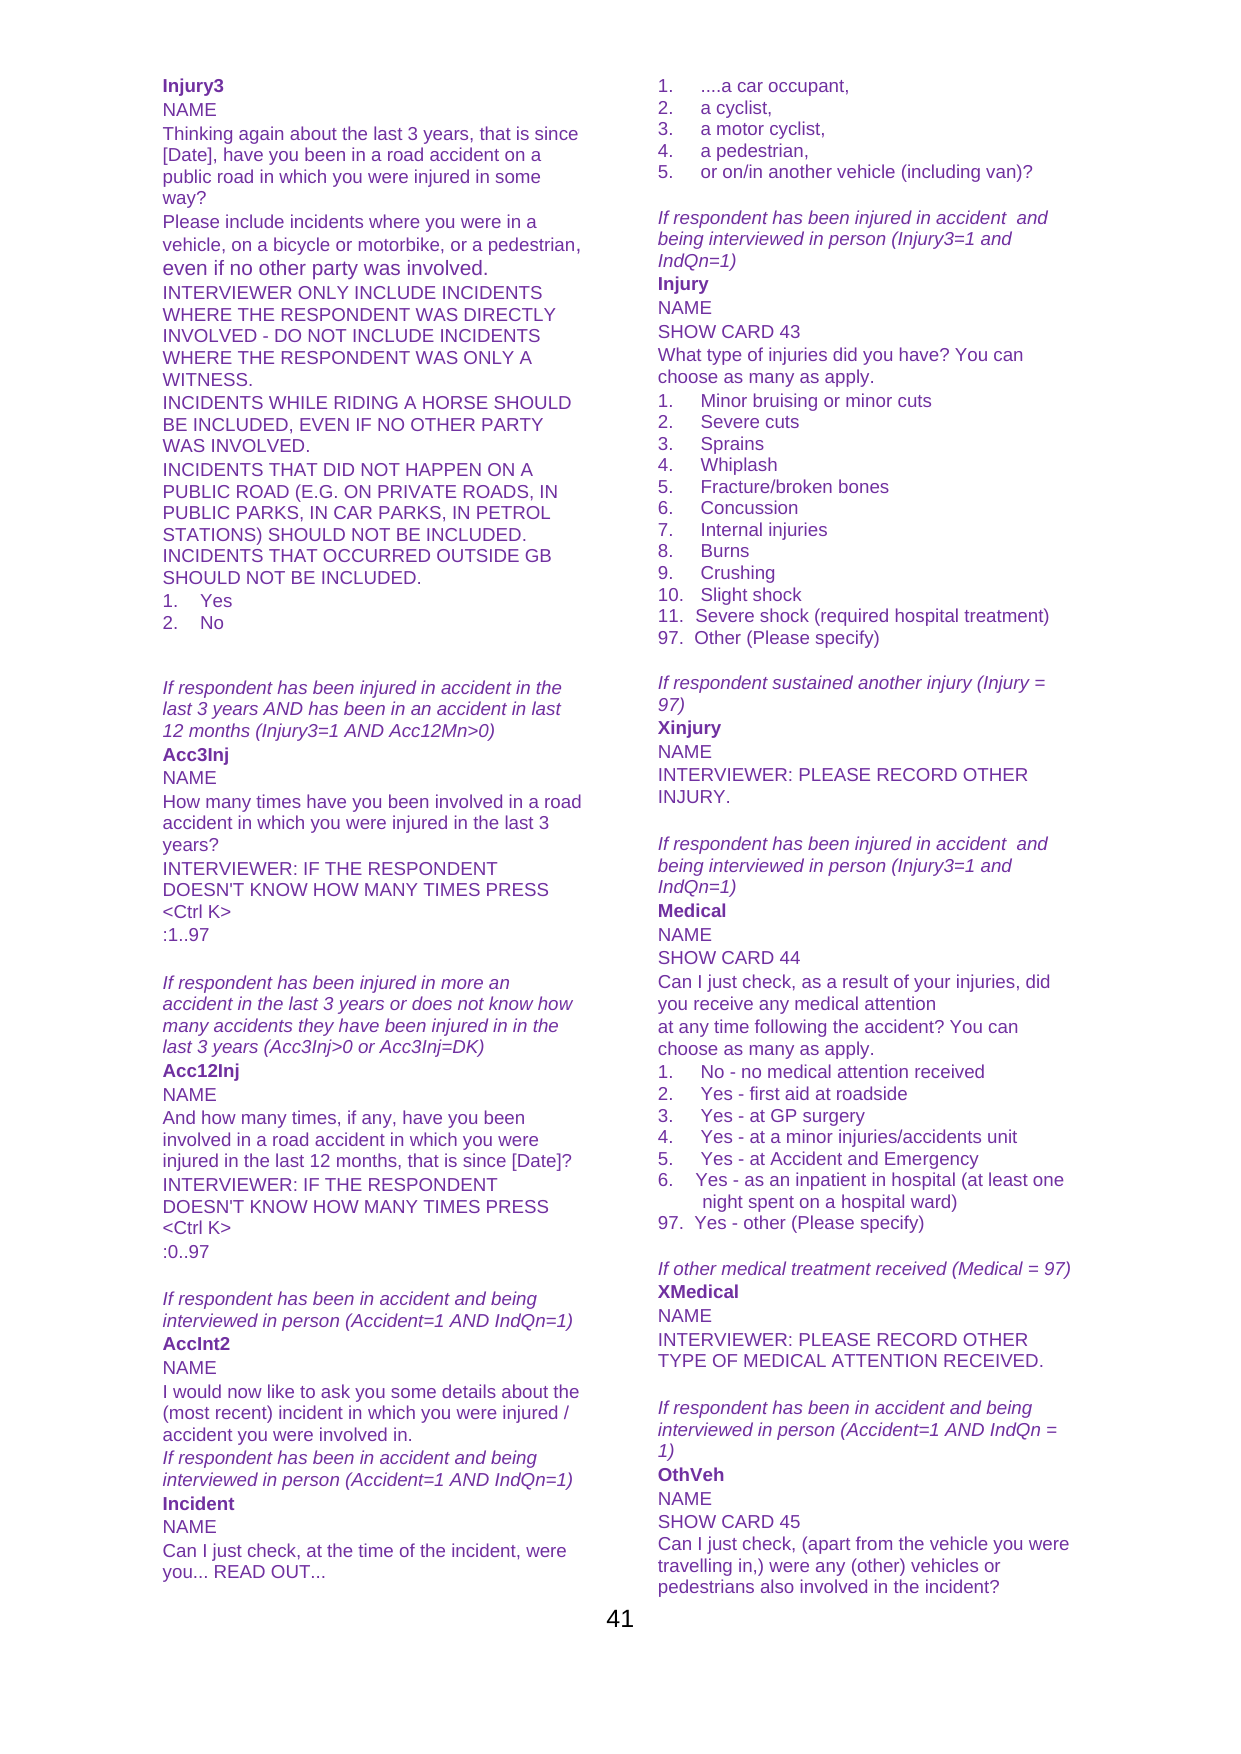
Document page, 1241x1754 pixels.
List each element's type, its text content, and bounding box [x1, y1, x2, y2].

text NAME [162, 1357, 583, 1378]
list No [162, 612, 583, 633]
text Medical [658, 900, 1078, 921]
list Minor bruising or minor cuts [658, 389, 1078, 411]
text SHOW CARD 45 [658, 1511, 1078, 1533]
text NAME [162, 99, 583, 120]
text Can I just check, at the time of the incident, were you... READ OUT... [162, 1540, 583, 1583]
list Yes - at Accident and Emergency [658, 1147, 1078, 1169]
text Acc3Inj [162, 743, 583, 765]
list Fracture/broken bones [658, 476, 1078, 497]
text NAME [658, 1305, 1078, 1326]
list Yes - first aid at roadside [658, 1083, 1078, 1104]
list ....a car occupant, [658, 75, 1078, 97]
text :0..97 [162, 1241, 583, 1262]
text NAME [658, 923, 1078, 945]
list a motor cyclist, [658, 118, 1078, 140]
list Concussion [658, 497, 1078, 519]
text NAME [162, 1516, 583, 1538]
text If respondent sustained another injury (Injury = 97) [658, 672, 1078, 715]
text Can I just check, as a result of your injuries, did you receive any medical attention [658, 971, 1078, 1014]
text 97. Yes - other (Please specify) [658, 1212, 1078, 1234]
text If respondent has been injured in more an accident in the last 3 years or does not know how many accidents they have been injured in in the last 3 years (Acc3Inj>0 or Acc3Inj=DK) [162, 971, 583, 1058]
text SHOW CARD 43 [658, 321, 1078, 342]
text SHOW CARD 44 [658, 947, 1078, 969]
text NAME [162, 767, 583, 788]
text If respondent has been injured in accident in the last 3 years AND has been in an accident in last 12 months (Injury3=1 AND Acc12Mn>0) [162, 677, 583, 741]
text If respondent has been in accident and being interviewed in person (Accident=1 AND IndQn=1) [162, 1288, 583, 1331]
text If respondent has been injured in accident and being interviewed in person (Injury3=1 and IndQn=1) [658, 833, 1078, 898]
text :1..97 [162, 924, 583, 946]
text INTERVIEWER: PLEASE RECORD OTHER TYPE OF MEDICAL ATTENTION RECEIVED. [658, 1328, 1078, 1371]
text INCIDENTS WHILE RIDING A HORSE SHOULD BE INCLUDED, EVEN IF NO OTHER PARTY WAS INVOLVED. [162, 392, 583, 457]
list or on/in another vehicle (including van)? [658, 161, 1078, 183]
list Yes [162, 590, 583, 612]
text NAME [658, 297, 1078, 318]
text INTERVIEWER: IF THE RESPONDENT DOESN'T KNOW HOW MANY TIMES PRESS <Ctrl K> [162, 857, 583, 922]
text Injury3 [162, 75, 583, 97]
text If respondent has been in accident and being interviewed in person (Accident=1 AND IndQn = 1) [658, 1397, 1078, 1462]
text NAME [658, 1488, 1078, 1509]
text And how many times, if any, have you been involved in a road accident in which you were injured in the last 12 months, that is since [Date]? [162, 1107, 583, 1172]
list Internal injuries [658, 519, 1078, 540]
text Can I just check, (apart from the vehicle you were travelling in,) were any (other) vehicles or pedestrians also involved in the incident? [658, 1533, 1078, 1597]
list Slight shock [658, 583, 1078, 605]
text What type of injuries did you have? You can choose as many as apply. [658, 344, 1078, 387]
text INTERVIEWER ONLY INCLUDE INCIDENTS WHERE THE RESPONDENT WAS DIRECTLY INVOLVED - DO NOT INCLUDE INCIDENTS WHERE THE RESPONDENT WAS ONLY A WITNESS. [162, 282, 583, 390]
text INCIDENTS THAT DID NOT HAPPEN ON A PUBLIC ROAD (E.G. ON PRIVATE ROADS, IN PUBLIC PARKS, IN CAR PARKS, IN PETROL STATIONS) SHOULD NOT BE INCLUDED. INCIDENTS THAT OCCURRED OUTSIDE GB SHOULD NOT BE INCLUDED. [162, 459, 583, 588]
list Yes - at a minor injuries/accidents unit [658, 1126, 1078, 1147]
text OthVeh [658, 1464, 1078, 1486]
list Crushing [658, 562, 1078, 583]
text INTERVIEWER: IF THE RESPONDENT DOESN'T KNOW HOW MANY TIMES PRESS <Ctrl K> [162, 1174, 583, 1238]
list a pedestrian, [658, 140, 1078, 161]
text If respondent has been in accident and being interviewed in person (Accident=1 AND IndQn=1) [162, 1447, 583, 1490]
list Yes - at GP surgery [658, 1104, 1078, 1126]
list a cyclist, [658, 97, 1078, 118]
text NAME [658, 741, 1078, 762]
text AccInt2 [162, 1333, 583, 1355]
list Whiplash [658, 454, 1078, 476]
list No - no medical attention received [658, 1061, 1078, 1083]
text If other medical treatment received (Medical = 97) [658, 1257, 1078, 1279]
text How many times have you been involved in a road accident in which you were injured in the last 3 years? [162, 791, 583, 855]
text Incident [162, 1492, 583, 1514]
text Acc12Inj [162, 1060, 583, 1081]
text Thinking again about the last 3 years, that is since [Date], have you been in a road accident on a public road in which you were injured in some way? [162, 122, 583, 208]
list Yes - as an inpatient in hospital (at least one night spent on a hospital ward) [658, 1169, 1078, 1212]
text 97. Other (Please specify) [658, 627, 1078, 648]
text Injury [658, 273, 1078, 295]
text I would now like to ask you some details about the (most recent) incident in which you were injured / accident you were involved in. [162, 1380, 583, 1445]
list Severe cuts [658, 411, 1078, 432]
list Burns [658, 540, 1078, 562]
list Sprains [658, 432, 1078, 454]
list Severe shock (required hospital treatment) [658, 605, 1078, 627]
text at any time following the accident? You can choose as many as apply. [658, 1016, 1078, 1059]
text XMedical [658, 1281, 1078, 1303]
text NAME [162, 1083, 583, 1105]
text INTERVIEWER: PLEASE RECORD OTHER INJURY. [658, 764, 1078, 807]
text Xinjury [658, 717, 1078, 738]
text If respondent has been injured in accident and being interviewed in person (Injury3=1 and IndQn=1) [658, 206, 1078, 271]
text Please include incidents where you were in a vehicle, on a bicycle or motorbike, or a pedestrian, even if no other party was involved. [162, 211, 583, 280]
